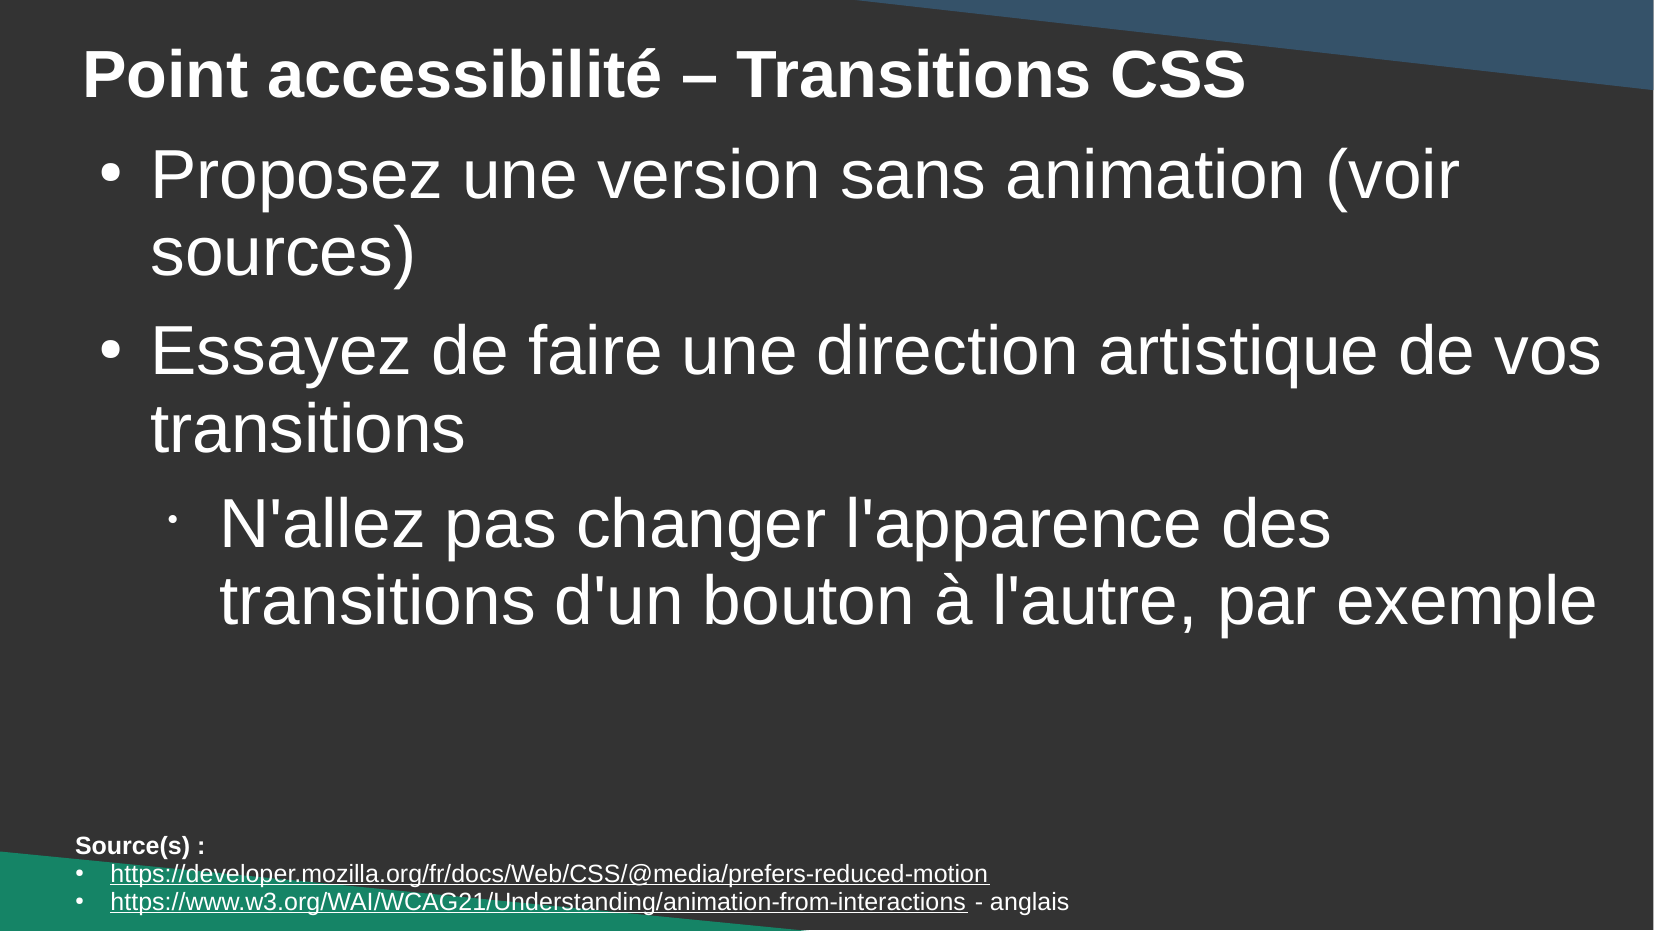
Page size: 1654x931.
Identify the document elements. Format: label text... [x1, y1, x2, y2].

list Proposez une version sans animation (voir sources) Essayez de faire une direction artistique de vos transitions N'allez pas changer l'apparence des transitions d'un bouton à l'autre, par exemple [80, 135, 1605, 721]
text_box Source(s) : https://developer.mozilla.org/fr/docs/Web/CSS/@media/prefers-reduced-motion https://www.w3.org/WAI/WCAG21/Understanding/animation-from-interactions - anglais [60, 824, 1546, 923]
text_box [0, 851, 809, 931]
text_box [855, 0, 1654, 91]
title Point accessibilité – Transitions CSS [82, 37, 1571, 122]
